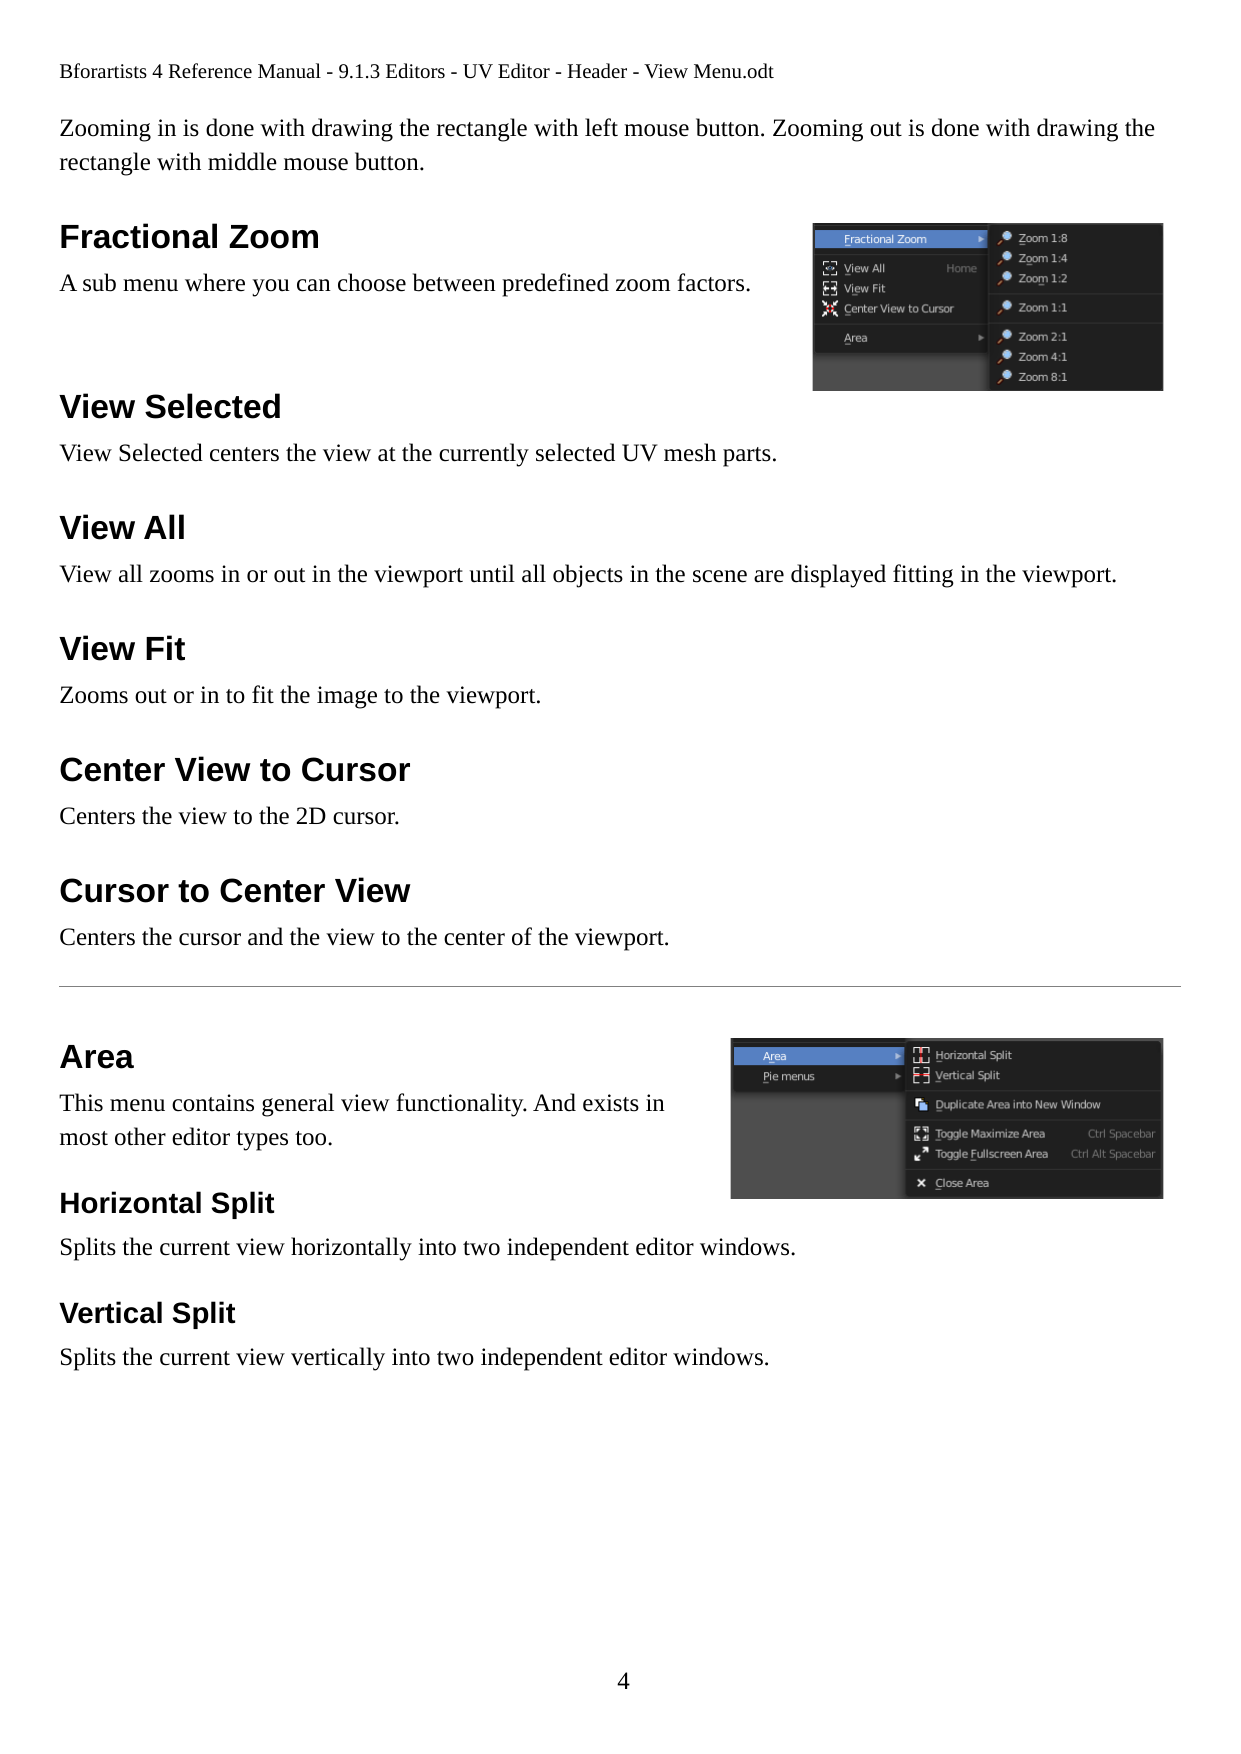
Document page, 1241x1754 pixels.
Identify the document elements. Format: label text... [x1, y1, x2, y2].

text Zooms out or in to fit the image to the viewport. [59, 680, 1181, 709]
text Zooming in is done with drawing the rectangle with left mouse button. Zooming out is done with drawing the rectangle with middle mouse button. [59, 113, 1181, 176]
text A sub menu where you can choose between predefined zoom factors. [59, 268, 812, 297]
subtitle Cursor to Center View [59, 871, 1181, 910]
text View all zooms in or out in the viewport until all objects in the scene are displayed fitting in the viewport. [59, 559, 1181, 588]
text Splits the current view horizontally into two independent editor windows. [59, 1232, 1181, 1261]
text Centers the cursor and the view to the center of the viewport. [59, 922, 1181, 951]
subtitle Horizontal Split [59, 1186, 1181, 1219]
subtitle View All [59, 508, 1181, 547]
text This menu contains general view functionality. And exists in most other editor types too. [59, 1088, 730, 1151]
picture [812, 223, 1164, 391]
subtitle Fractional Zoom [59, 217, 1181, 256]
subtitle Area [59, 1036, 1181, 1075]
text Splits the current view vertically into two independent editor windows. [59, 1342, 1181, 1371]
subtitle Center View to Cursor [59, 750, 1181, 789]
subtitle View Selected [59, 387, 1181, 426]
text Centers the view to the 2D cursor. [59, 801, 1181, 830]
picture [730, 1038, 1164, 1199]
subtitle View Fit [59, 629, 1181, 668]
subtitle Vertical Split [59, 1296, 1181, 1329]
text View Selected centers the view at the currently selected UV mesh parts. [59, 438, 1181, 467]
